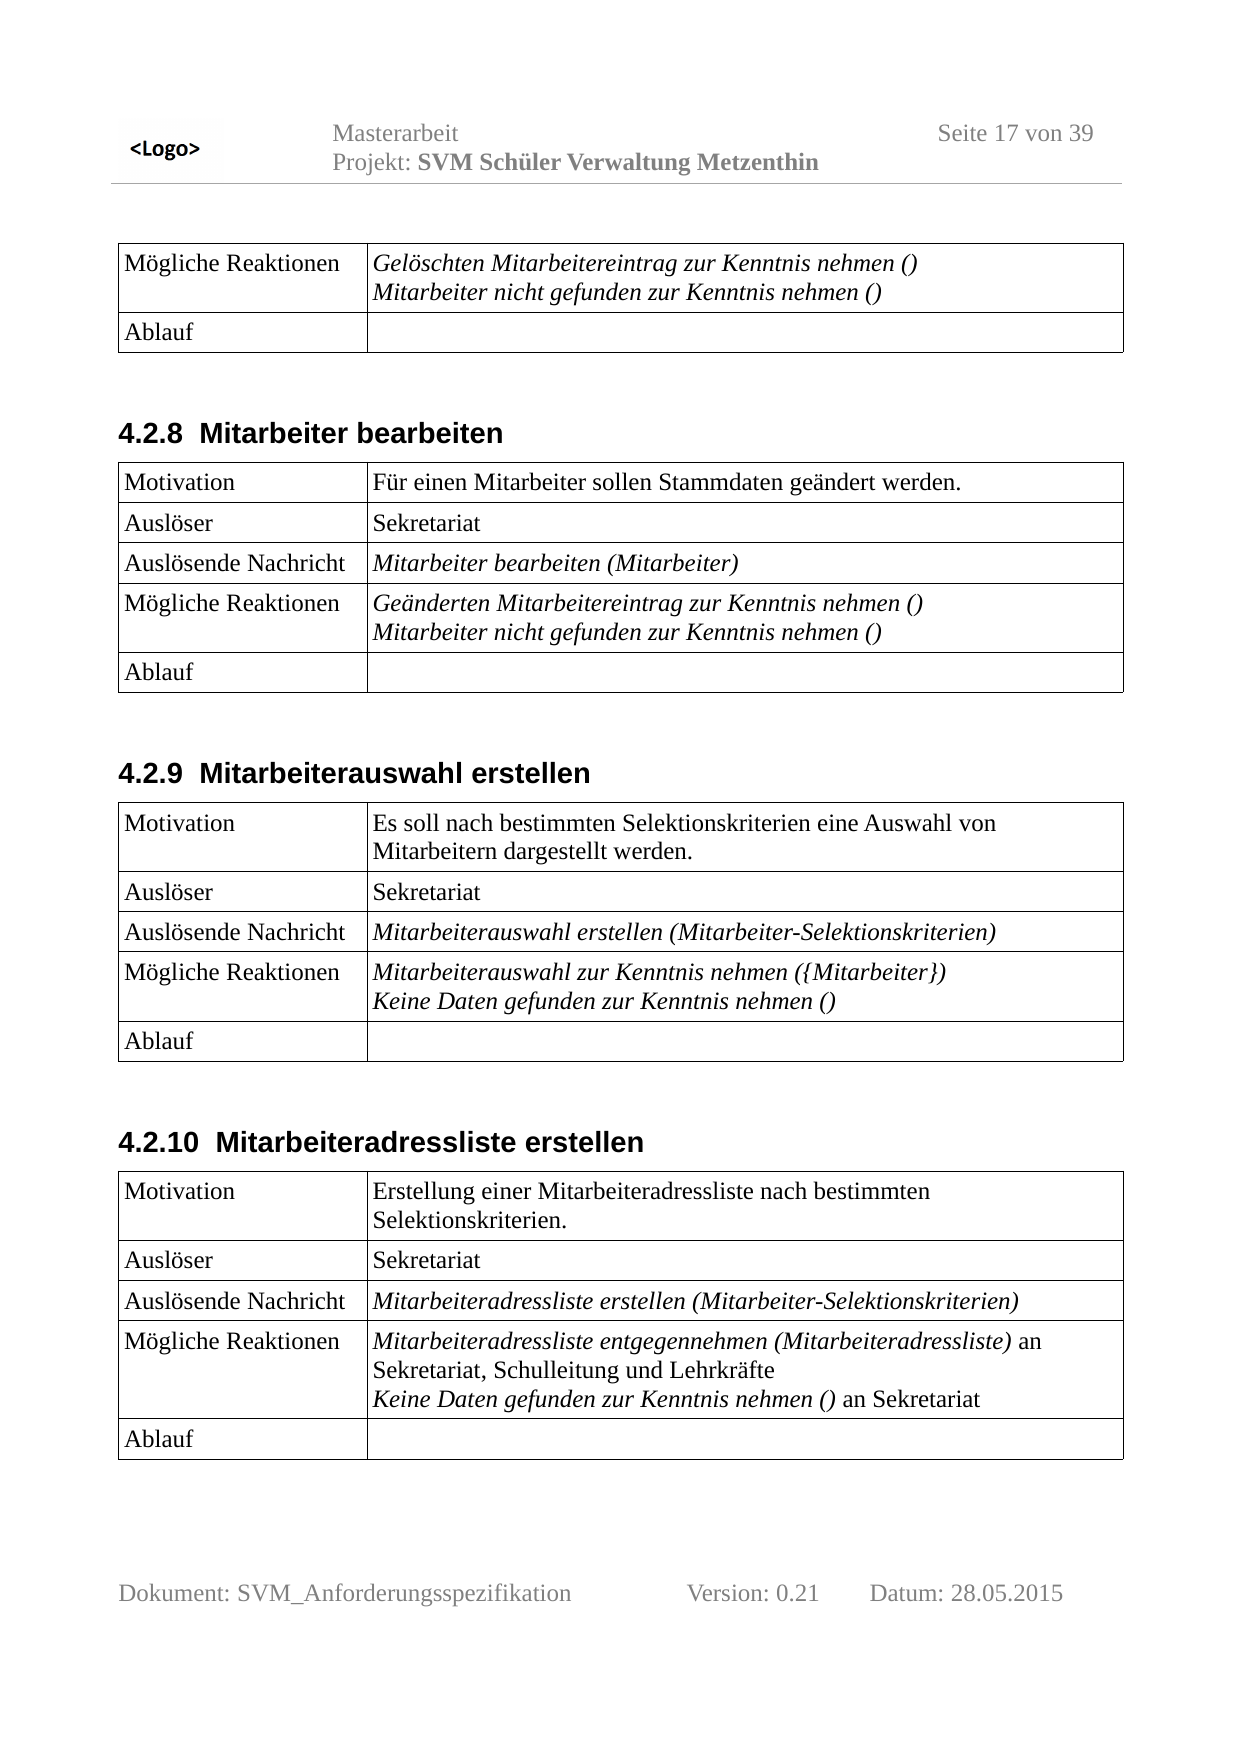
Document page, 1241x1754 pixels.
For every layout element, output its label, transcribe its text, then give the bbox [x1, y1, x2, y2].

table_header Für einen Mitarbeiter sollen Stammdaten geändert werden. [368, 463, 1123, 502]
table_header Motivation [119, 463, 367, 502]
table_header Es soll nach bestimmten Selektionskriterien eine Auswahl von Mitarbeitern dargestellt werden. [368, 803, 1123, 871]
table_cell Mitarbeiteradressliste erstellen (Mitarbeiter-Selektionskriterien) [368, 1281, 1123, 1320]
subtitle Mitarbeiteradressliste erstellen [118, 1124, 1122, 1158]
table_cell [368, 313, 1123, 352]
table_cell Auslöser [119, 1241, 367, 1280]
table_cell Ablauf [119, 653, 367, 692]
table_cell Auslösende Nachricht [119, 543, 367, 583]
table_cell Ablauf [119, 1419, 367, 1458]
table_cell Auslöser [119, 872, 367, 911]
table_cell Auslösende Nachricht [119, 1281, 367, 1320]
table_cell Mitarbeiter bearbeiten (Mitarbeiter) [368, 543, 1123, 583]
table_cell Auslöser [119, 503, 367, 542]
table_cell Mögliche Reaktionen [119, 952, 367, 1021]
table_cell Mitarbeiterauswahl erstellen (Mitarbeiter-Selektionskriterien) [368, 912, 1123, 951]
table_cell [368, 653, 1123, 692]
table_cell Gelöschten Mitarbeitereintrag zur Kenntnis nehmen () Mitarbeiter nicht gefunden zur Kenntnis nehmen () [368, 244, 1123, 312]
table_cell Mitarbeiteradressliste entgegennehmen (Mitarbeiteradressliste) an Sekretariat, Schulleitung und Lehrkräfte Keine Daten gefunden zur Kenntnis nehmen () an Sekretariat [368, 1321, 1123, 1418]
table_cell Auslösende Nachricht [119, 912, 367, 951]
table_cell Mitarbeiterauswahl zur Kenntnis nehmen ({Mitarbeiter}) Keine Daten gefunden zur Kenntnis nehmen () [368, 952, 1123, 1021]
picture [118, 118, 224, 183]
table_cell Sekretariat [368, 1241, 1123, 1280]
table_cell Ablauf [119, 313, 367, 352]
table_cell Mögliche Reaktionen [119, 584, 367, 652]
table_header Motivation [119, 1172, 367, 1240]
table_cell [368, 1022, 1123, 1061]
table_cell Sekretariat [368, 503, 1123, 542]
table_cell Sekretariat [368, 872, 1123, 911]
table_cell Mögliche Reaktionen [119, 1321, 367, 1418]
table_header Erstellung einer Mitarbeiteradressliste nach bestimmten Selektionskriterien. [368, 1172, 1123, 1240]
table_cell [368, 1419, 1123, 1458]
table_cell Mögliche Reaktionen [119, 244, 367, 312]
table_cell Geänderten Mitarbeitereintrag zur Kenntnis nehmen () Mitarbeiter nicht gefunden zur Kenntnis nehmen () [368, 584, 1123, 652]
subtitle Mitarbeiter bearbeiten [118, 416, 1122, 449]
table_cell Ablauf [119, 1022, 367, 1061]
subtitle Mitarbeiterauswahl erstellen [118, 756, 1122, 789]
table_header Motivation [119, 803, 367, 871]
